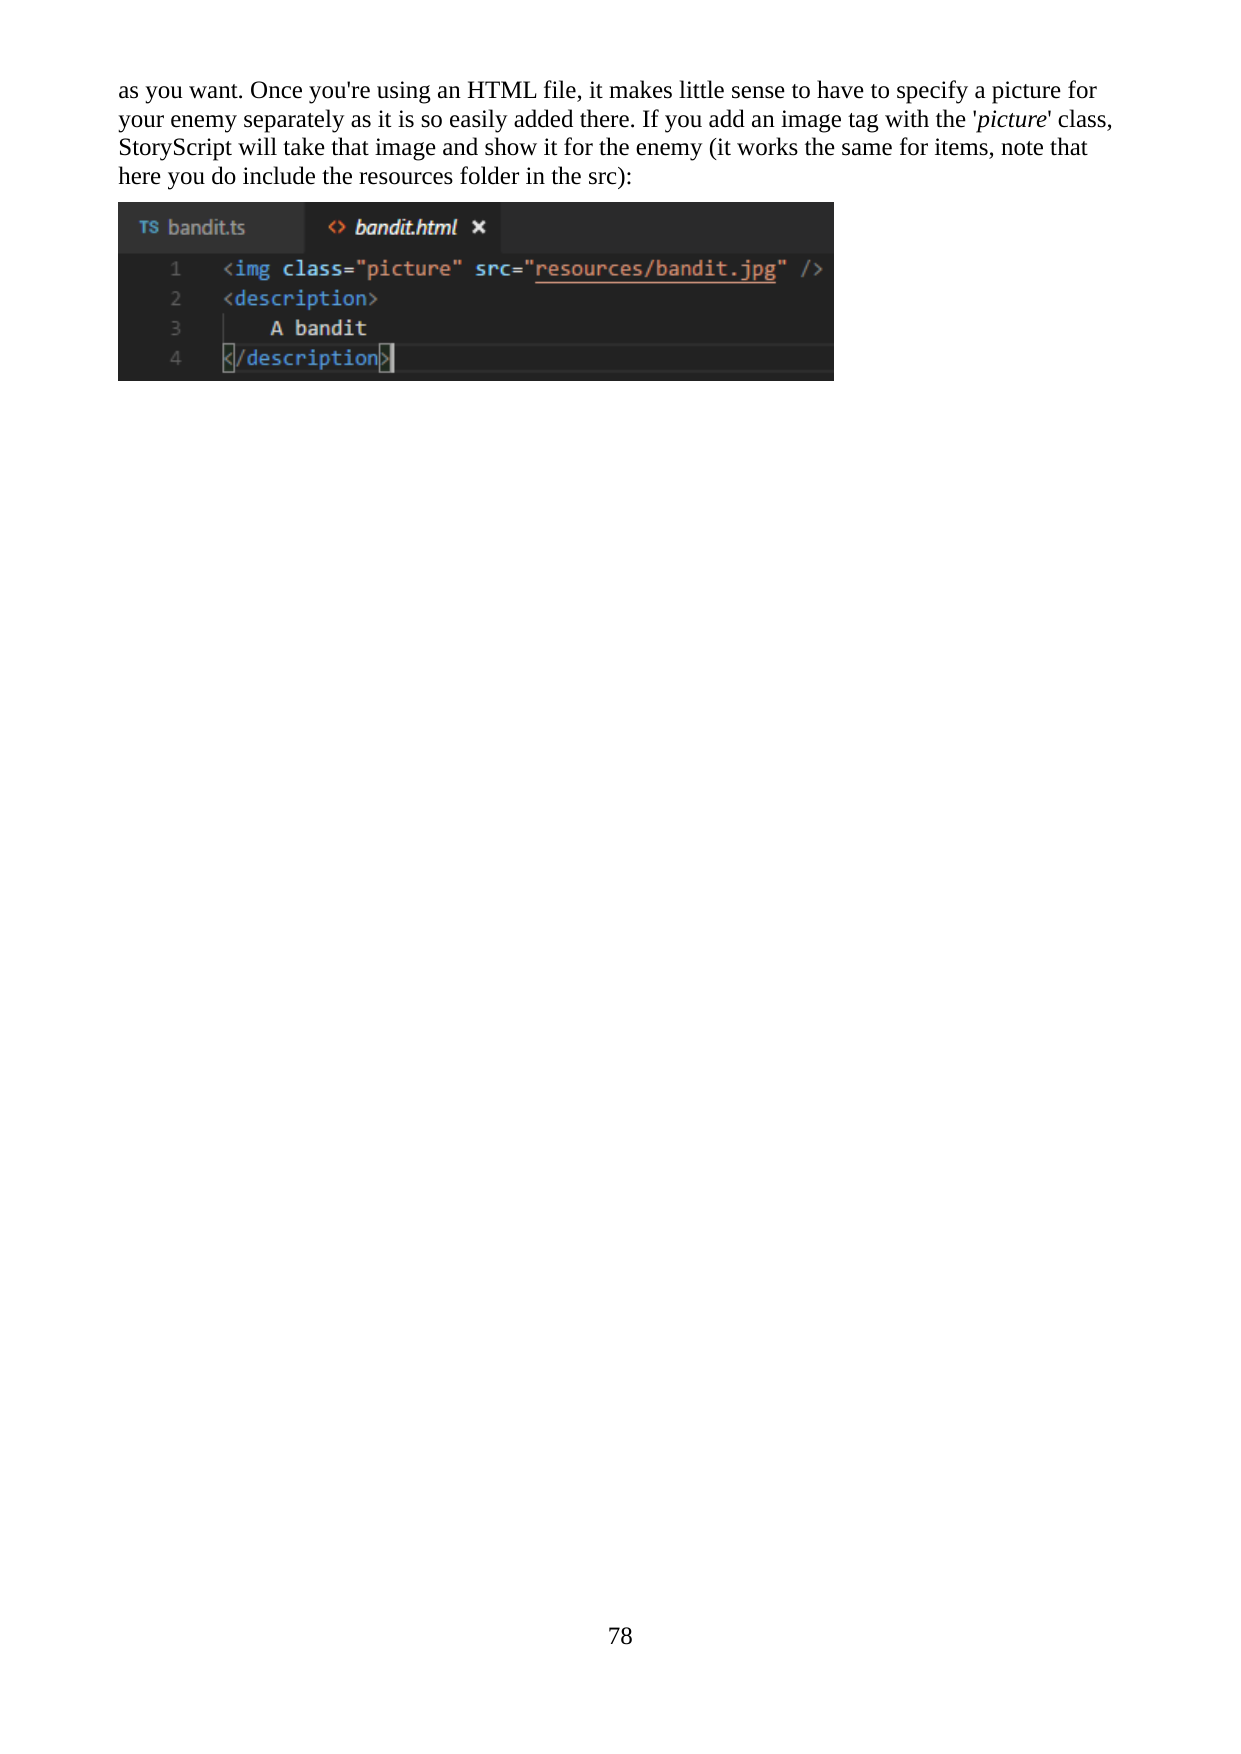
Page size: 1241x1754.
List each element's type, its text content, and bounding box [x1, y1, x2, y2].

text as you want. Once you're using an HTML file, it makes little sense to have to specify a picture for your enemy separately as it is so easily added there. If you add an image tag with the 'picture' class, StoryScript will take that image and show it for the enemy (it works the same for items, note that here you do include the resources folder in the src): [118, 75, 1122, 190]
